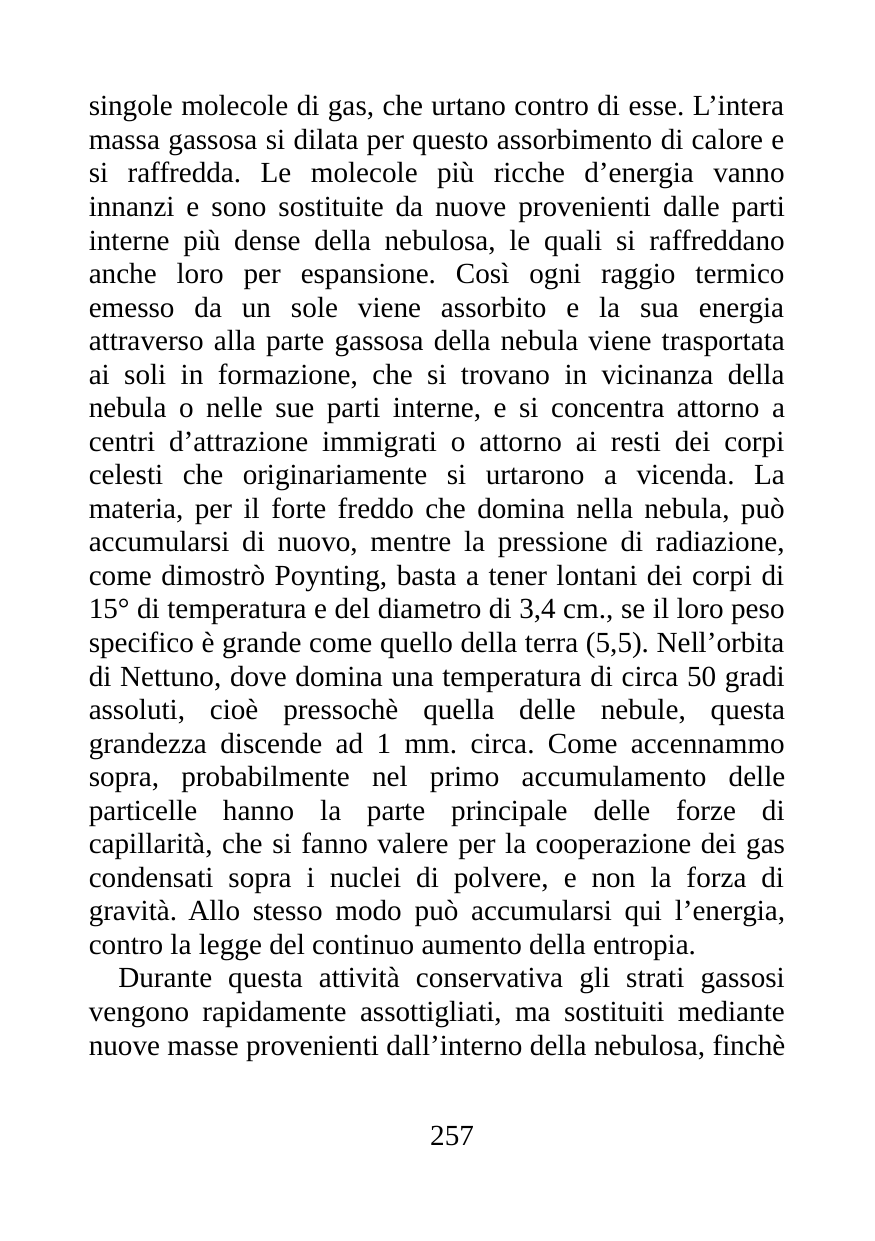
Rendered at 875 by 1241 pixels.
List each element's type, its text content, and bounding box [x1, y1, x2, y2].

text Durante questa attività conservativa gli strati gassosi vengono rapidamente assottigliati, ma sostituiti mediante nuove masse provenienti dall’interno della nebulosa, finchè [88, 961, 786, 1061]
text singole molecole di gas, che urtano contro di esse. L’intera massa gassosa si dilata per questo assorbimento di calore e si raffredda. Le molecole più ricche d’energia vanno innanzi e sono sostituite da nuove provenienti dalle parti interne più dense della nebulosa, le quali si raffreddano anche loro per espansione. Così ogni raggio termico emesso da un sole viene assorbito e la sua energia attraverso alla parte gassosa della nebula viene trasportata ai soli in formazione, che si trovano in vicinanza della nebula o nelle sue parti interne, e si concentra attorno a centri d’attrazione immigrati o attorno ai resti dei corpi celesti che originariamente si urtarono a vicenda. La materia, per il forte freddo che domina nella nebula, può accumularsi di nuovo, mentre la pressione di radiazione, come dimostrò Poynting, basta a tener lontani dei corpi di 15° di temperatura e del diametro di 3,4 cm., se il loro peso specifico è grande come quello della terra (5,5). Nell’orbita di Nettuno, dove domina una temperatura di circa 50 gradi assoluti, cioè pressochè quella delle nebule, questa grandezza discende ad 1 mm. circa. Come accennammo sopra, probabilmente nel primo accumulamento delle particelle hanno la parte principale delle forze di capillarità, che si fanno valere per la cooperazione dei gas condensati sopra i nuclei di polvere, e non la forza di gravità. Allo stesso modo può accumularsi qui l’energia, contro la legge del continuo aumento della entropia. [88, 88, 786, 961]
